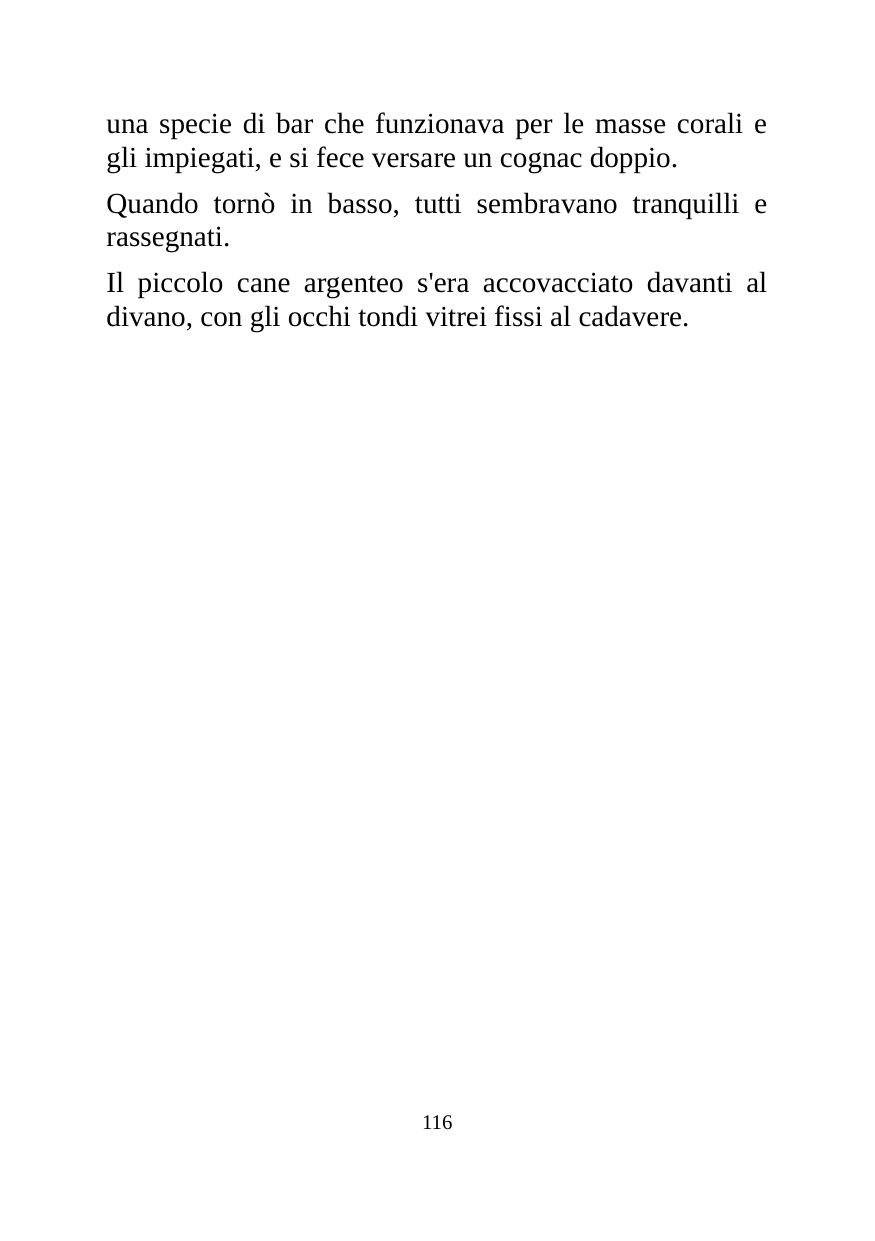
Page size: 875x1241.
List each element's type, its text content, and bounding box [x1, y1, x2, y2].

text Il piccolo cane argenteo s'era accovacciato davanti al divano, con gli occhi tondi vitrei fissi al cadavere. [106, 265, 768, 332]
text una specie di bar che funzionava per le masse corali e gli impiegati, e si fece versare un cognac doppio. [106, 106, 768, 173]
text Quando tornò in basso, tutti sembravano tranquilli e rassegnati. [106, 186, 768, 253]
